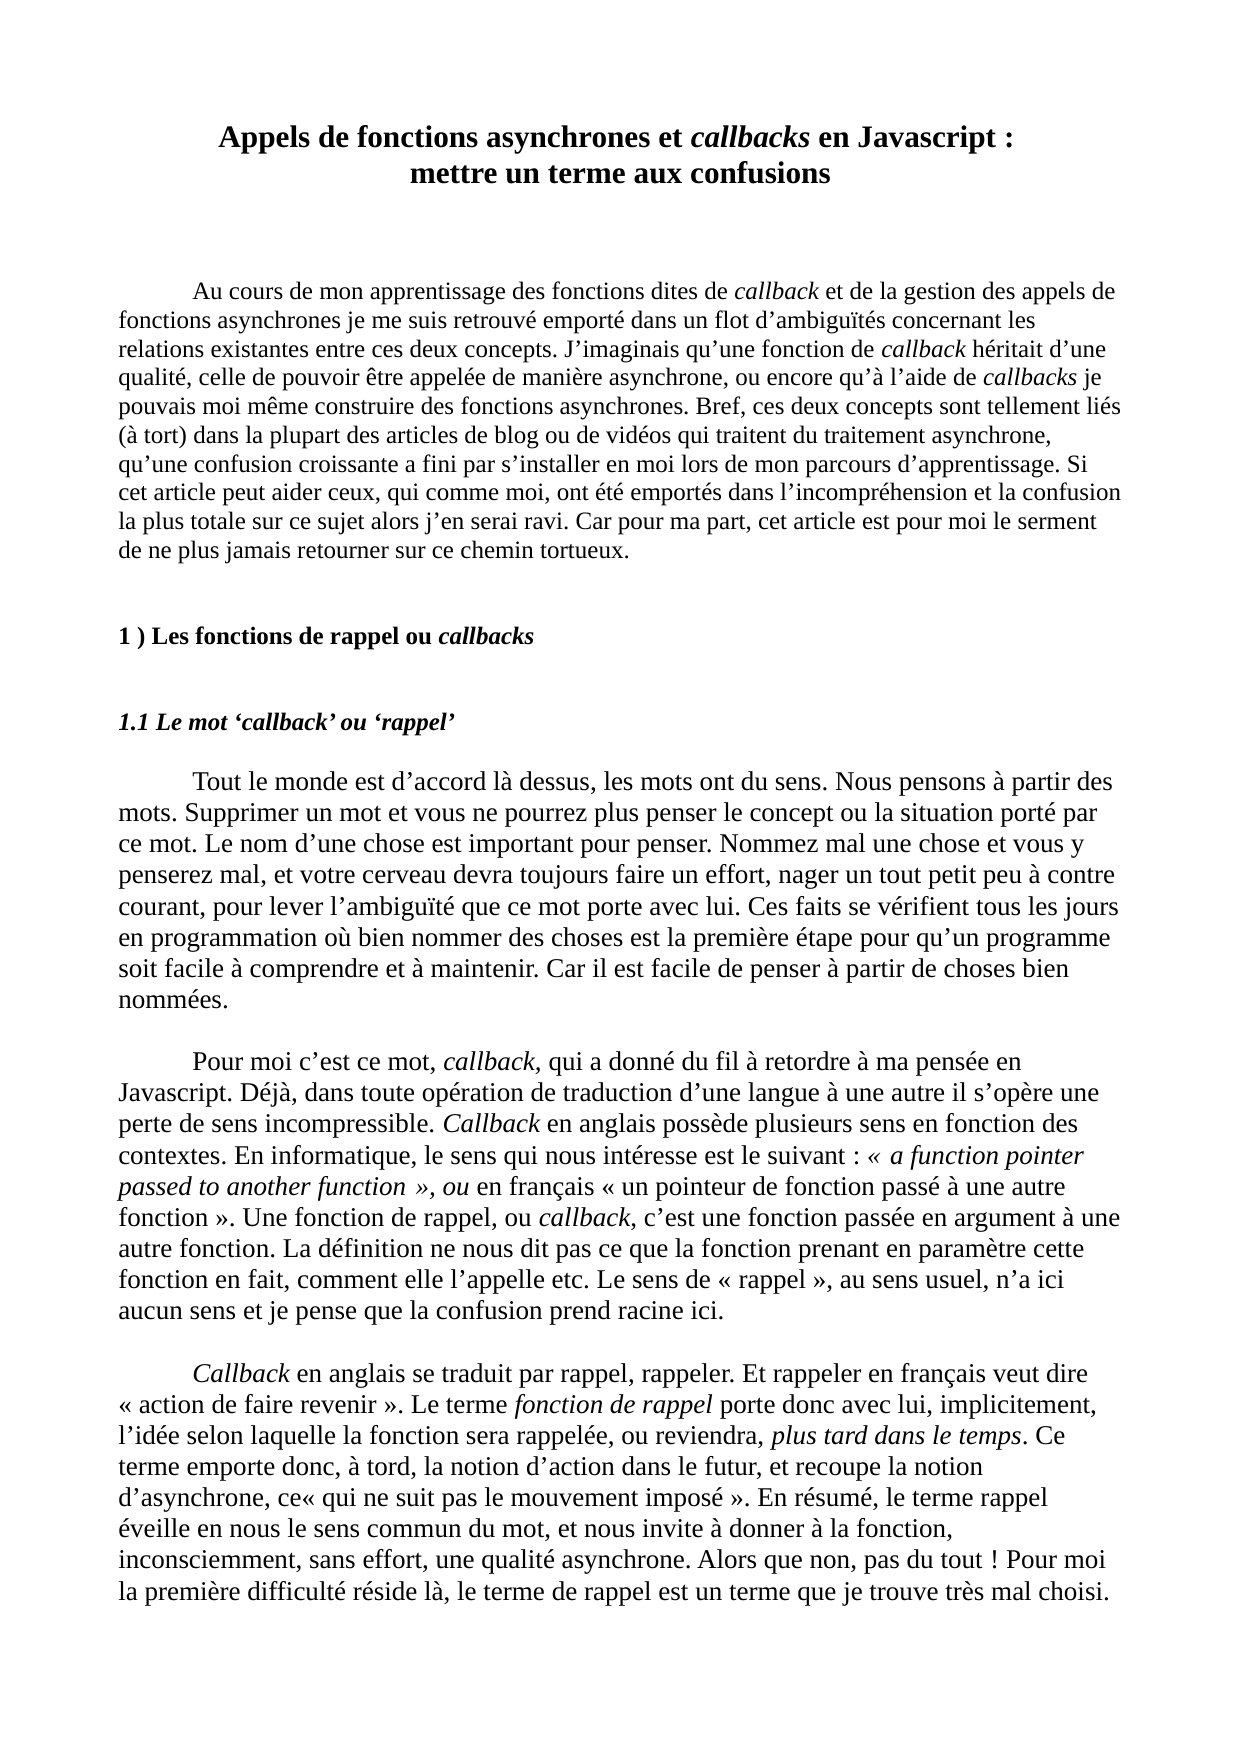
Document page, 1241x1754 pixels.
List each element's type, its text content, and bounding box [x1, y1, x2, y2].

text 1 ) Les fonctions de rappel ou callbacks [118, 621, 1122, 650]
text mettre un terme aux confusions [118, 154, 1122, 190]
text Au cours de mon apprentissage des fonctions dites de callback et de la gestion des appels de fonctions asynchrones je me suis retrouvé emporté dans un flot d’ambiguïtés concernant les relations existantes entre ces deux concepts. J’imaginais qu’une fonction de callback héritait d’une qualité, celle de pouvoir être appelée de manière asynchrone, ou encore qu’à l’aide de callbacks je pouvais moi même construire des fonctions asynchrones. Bref, ces deux concepts sont tellement liés (à tort) dans la plupart des articles de blog ou de vidéos qui traitent du traitement asynchrone, qu’une confusion croissante a fini par s’installer en moi lors de mon parcours d’apprentissage. Si cet article peut aider ceux, qui comme moi, ont été emportés dans l’incompréhension et la confusion la plus totale sur ce sujet alors j’en serai ravi. Car pour ma part, cet article est pour moi le serment de ne plus jamais retourner sur ce chemin tortueux. [118, 276, 1122, 564]
text 1.1 Le mot ‘callback’ ou ‘rappel’ [118, 707, 1122, 736]
text Pour moi c’est ce mot, callback, qui a donné du fil à retordre à ma pensée en Javascript. Déjà, dans toute opération de traduction d’une langue à une autre il s’opère une perte de sens incompressible. Callback en anglais possède plusieurs sens en fonction des contextes. En informatique, le sens qui nous intéresse est le suivant : « a function pointer passed to another function », ou en français « un pointeur de fonction passé à une autre fonction ». Une fonction de rappel, ou callback, c’est une fonction passée en argument à une autre fonction. La définition ne nous dit pas ce que la fonction prenant en paramètre cette fonction en fait, comment elle l’appelle etc. Le sens de « rappel », au sens usuel, n’a ici aucun sens et je pense que la confusion prend racine ici. [118, 1045, 1122, 1326]
text Tout le monde est d’accord là dessus, les mots ont du sens. Nous pensons à partir des mots. Supprimer un mot et vous ne pourrez plus penser le concept ou la situation porté par ce mot. Le nom d’une chose est important pour penser. Nommez mal une chose et vous y penserez mal, et votre cerveau devra toujours faire un effort, nager un tout petit peu à contre courant, pour lever l’ambiguïté que ce mot porte avec lui. Ces faits se vérifient tous les jours en programmation où bien nommer des choses est la première étape pour qu’un programme soit facile à comprendre et à maintenir. Car il est facile de penser à partir de choses bien nommées. [118, 765, 1122, 1014]
text Callback en anglais se traduit par rappel, rappeler. Et rappeler en français veut dire « action de faire revenir ». Le terme fonction de rappel porte donc avec lui, implicitement, l’idée selon laquelle la fonction sera rappelée, ou reviendra, plus tard dans le temps. Ce terme emporte donc, à tord, la notion d’action dans le futur, et recoupe la notion d’asynchrone, ce« qui ne suit pas le mouvement imposé ». En résumé, le terme rappel éveille en nous le sens commun du mot, et nous invite à donner à la fonction, inconsciemment, sans effort, une qualité asynchrone. Alors que non, pas du tout ! Pour moi la première difficulté réside là, le terme de rappel est un terme que je trouve très mal choisi. [118, 1357, 1122, 1606]
text Appels de fonctions asynchrones et callbacks en Javascript : [118, 118, 1122, 154]
